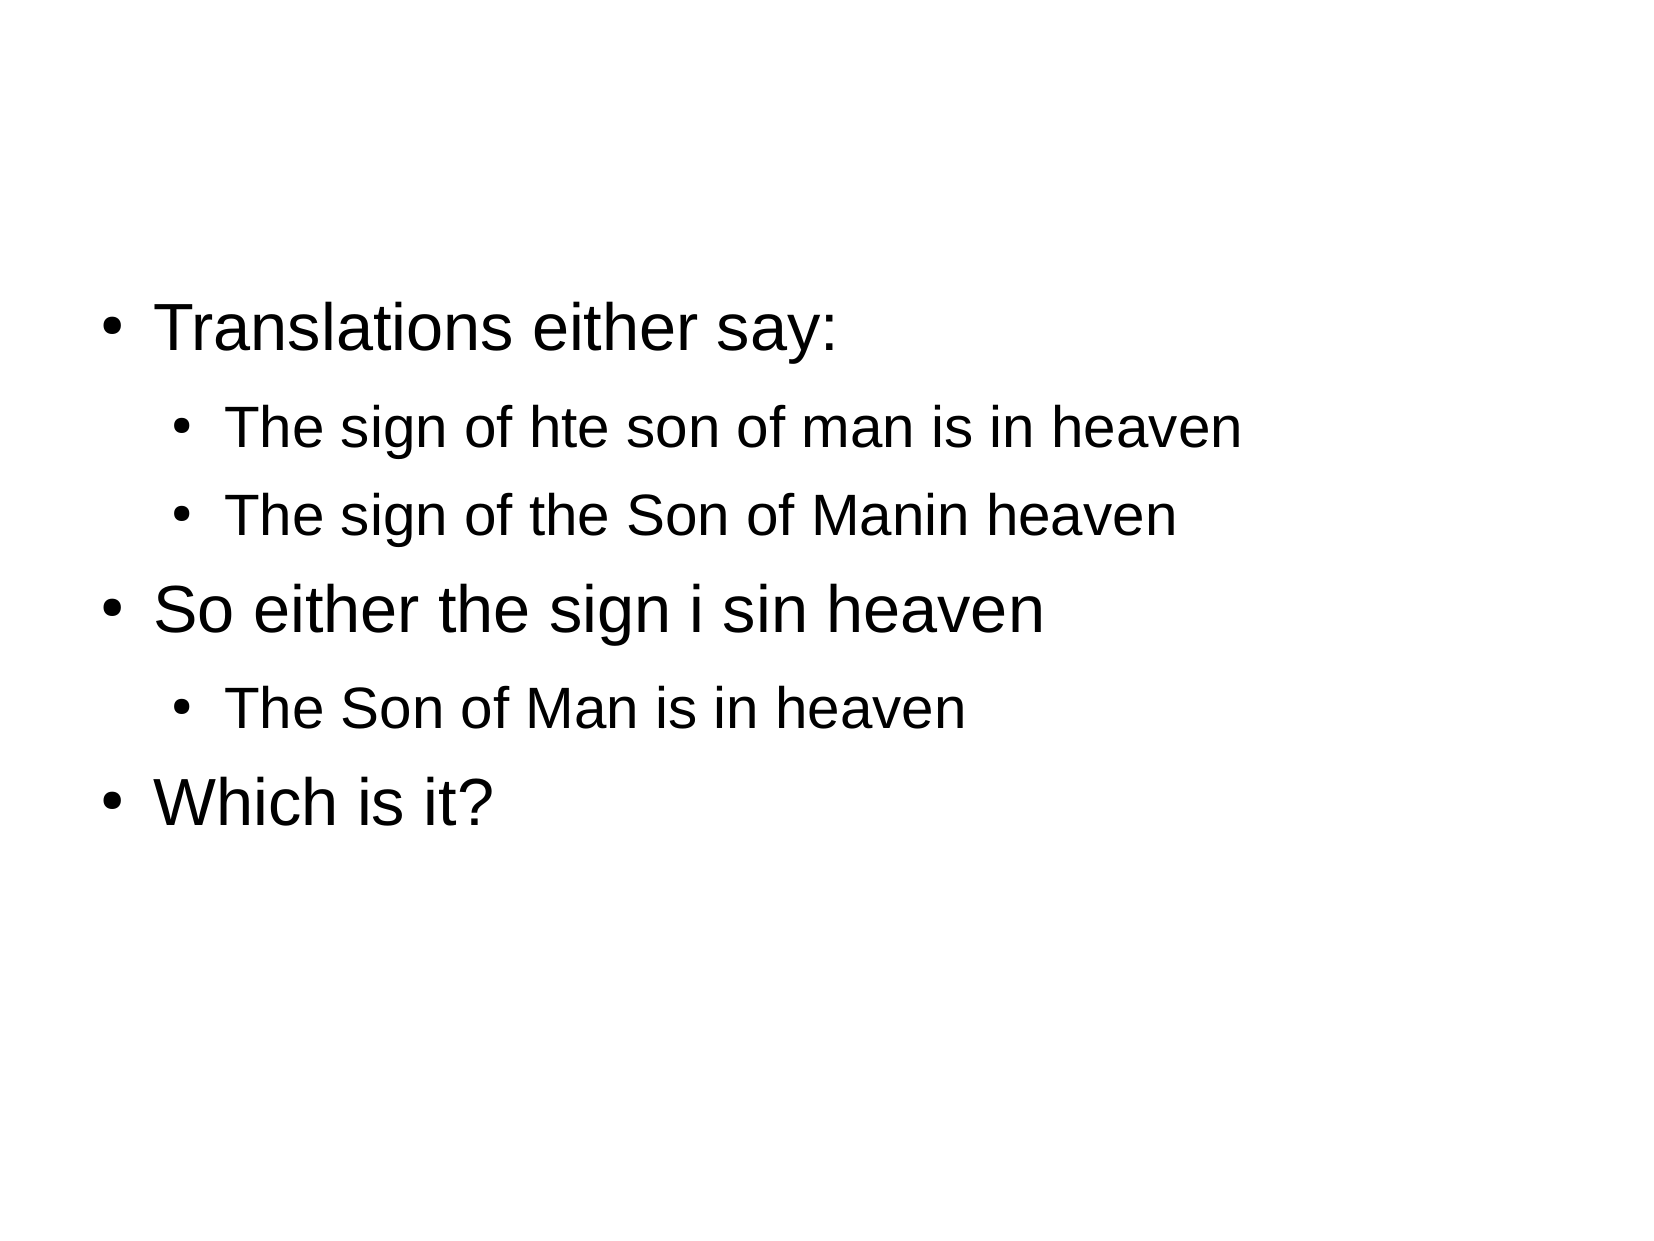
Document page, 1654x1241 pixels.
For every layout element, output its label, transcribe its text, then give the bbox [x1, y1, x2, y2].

list Translations either say: The sign of hte son of man is in heaven The sign of the Son of Manin heaven So either the sign i sin heaven The Son of Man is in heaven Which is it? [82, 290, 1571, 1010]
